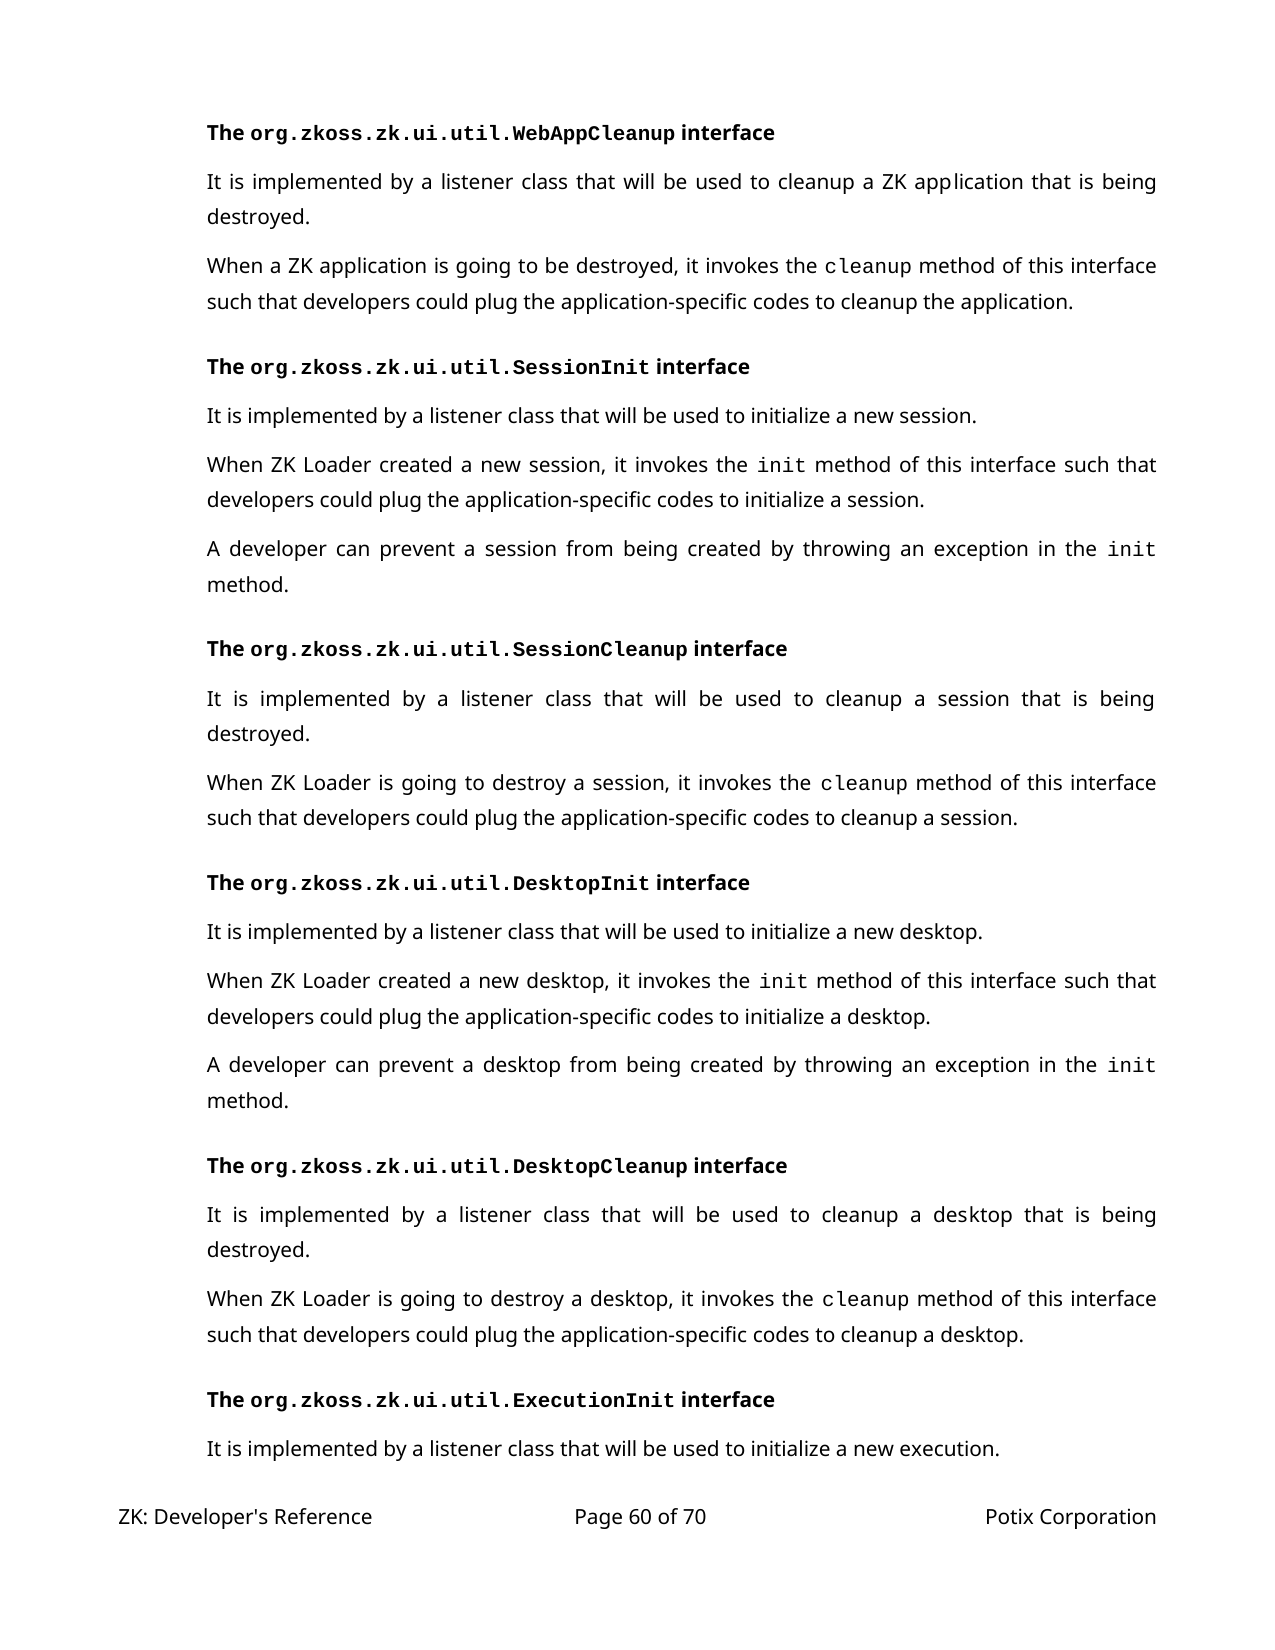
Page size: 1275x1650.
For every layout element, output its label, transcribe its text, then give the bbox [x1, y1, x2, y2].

text It is implemented by a listener class that will be used to cleanup a ZK application that is being destroyed. [207, 167, 1157, 231]
text A developer can prevent a session from being created by throwing an exception in the init method. [207, 534, 1157, 598]
subtitle The org.zkoss.zk.ui.util.DesktopCleanup interface [207, 1151, 1157, 1179]
text It is implemented by a listener class that will be used to cleanup a session that is being destroyed. [207, 684, 1157, 747]
text It is implemented by a listener class that will be used to initialize a new session. [207, 401, 1157, 429]
subtitle The org.zkoss.zk.ui.util.SessionInit interface [207, 352, 1157, 380]
text It is implemented by a listener class that will be used to initialize a new execution. [207, 1434, 1157, 1462]
text When ZK Loader created a new desktop, it invokes the init method of this interface such that developers could plug the application-specific codes to initialize a desktop. [207, 966, 1157, 1030]
text When ZK Loader created a new session, it invokes the init method of this interface such that developers could plug the application-specific codes to initialize a session. [207, 450, 1157, 513]
text It is implemented by a listener class that will be used to initialize a new desktop. [207, 917, 1157, 946]
subtitle The org.zkoss.zk.ui.util.WebAppCleanup interface [207, 118, 1157, 147]
text When ZK Loader is going to destroy a session, it invokes the cleanup method of this interface such that developers could plug the application-specific codes to cleanup a session. [207, 768, 1157, 832]
subtitle The org.zkoss.zk.ui.util.DesktopInit interface [207, 868, 1157, 897]
subtitle The org.zkoss.zk.ui.util.ExecutionInit interface [207, 1385, 1157, 1413]
text When ZK Loader is going to destroy a desktop, it invokes the cleanup method of this interface such that developers could plug the application-specific codes to cleanup a desktop. [207, 1284, 1157, 1348]
text When a ZK application is going to be destroyed, it invokes the cleanup method of this interface such that developers could plug the application-specific codes to cleanup the application. [207, 251, 1157, 315]
subtitle The org.zkoss.zk.ui.util.SessionCleanup interface [207, 634, 1157, 663]
text It is implemented by a listener class that will be used to cleanup a desktop that is being destroyed. [207, 1200, 1157, 1264]
text A developer can prevent a desktop from being created by throwing an exception in the init method. [207, 1051, 1157, 1114]
